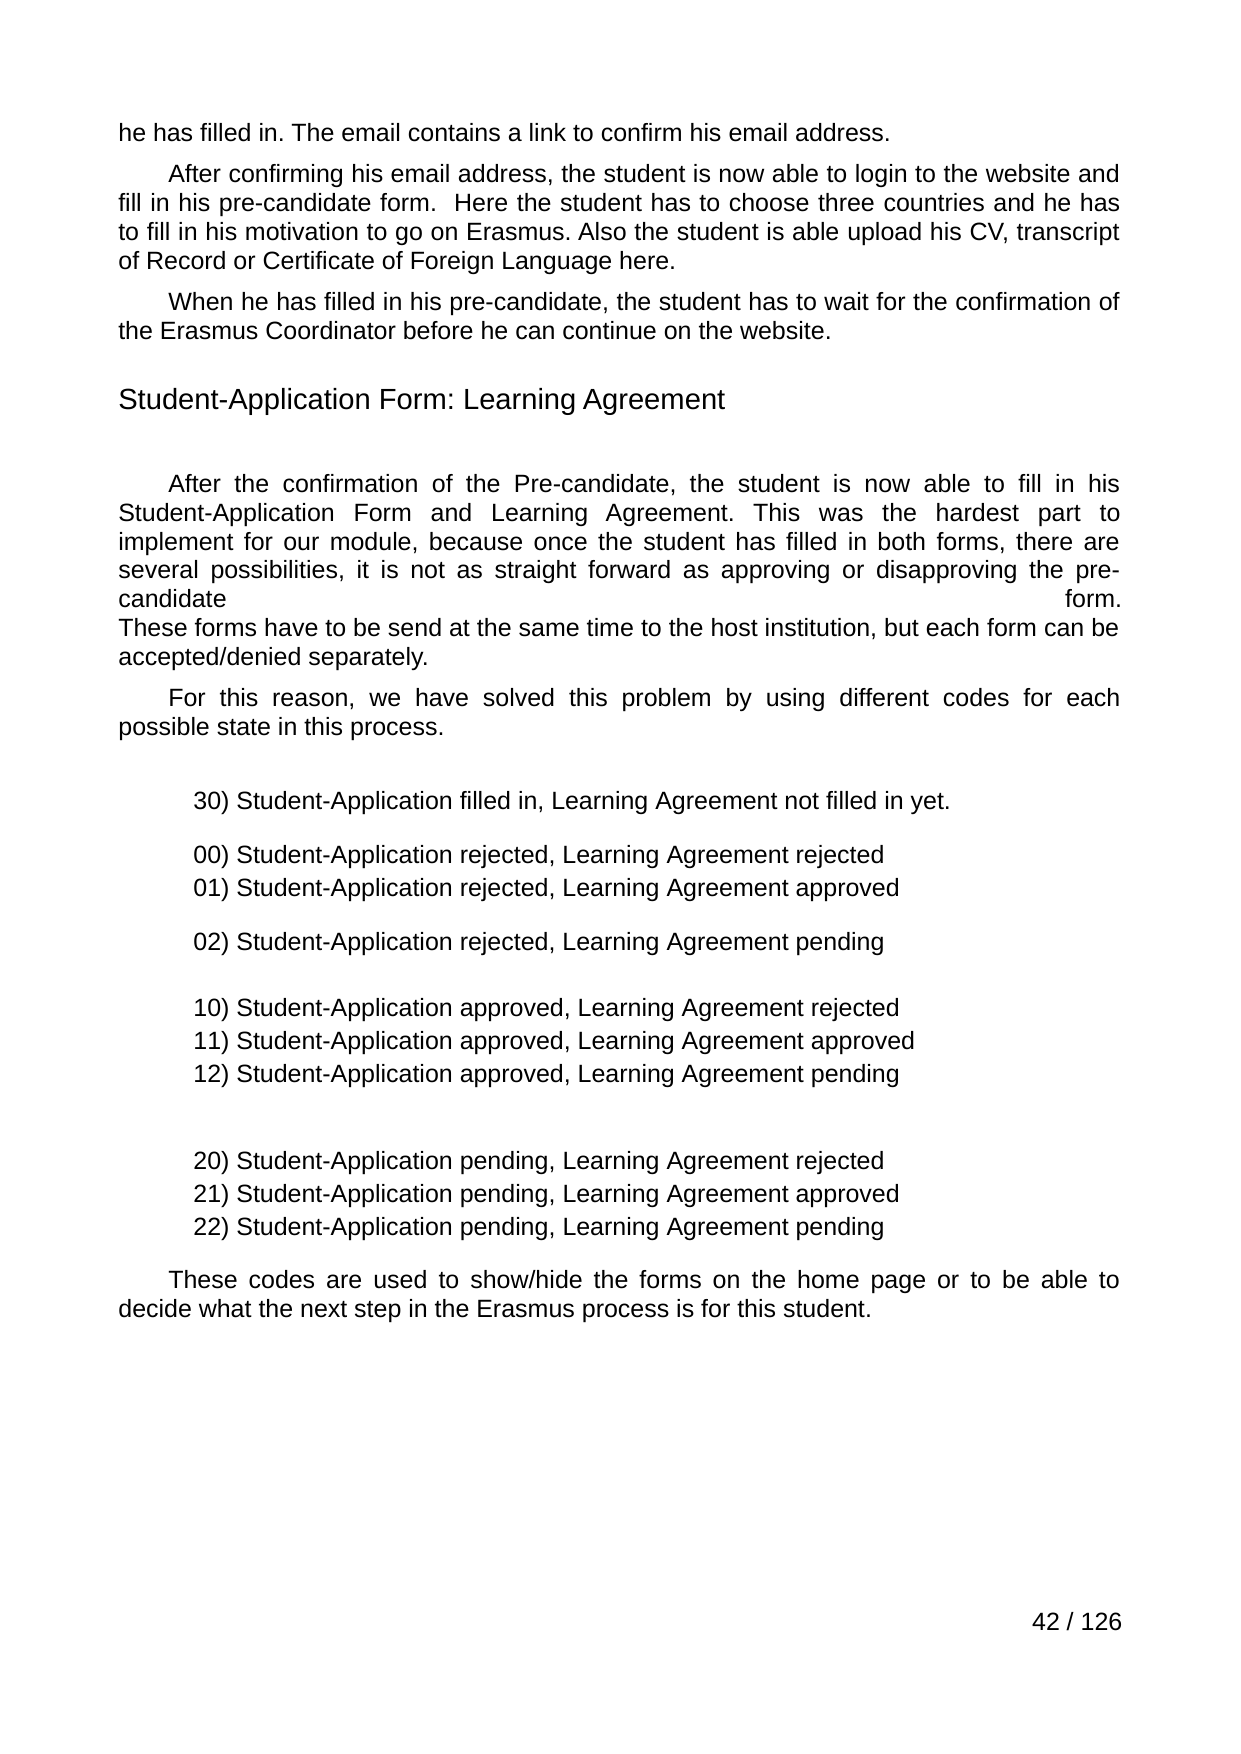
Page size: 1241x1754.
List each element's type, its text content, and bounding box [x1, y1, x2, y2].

text 20) Student-Application pending, Learning Agreement rejected 21) Student-Application pending, Learning Agreement approved 22) Student-Application pending, Learning Agreement pending [193, 1113, 1122, 1240]
text These codes are used to show/hide the forms on the home page or to be able to decide what the next step in the Erasmus process is for this student. [118, 1266, 1122, 1323]
text he has filled in. The email contains a link to confirm his email address. [118, 118, 1122, 147]
text After the confirmation of the Pre-candidate, the student is now able to fill in his Student-Application Form and Learning Agreement. This was the hardest part to implement for our module, because once the student has filled in both forms, there are several possibilities, it is not as straight forward as approving or disapproving the pre-candidate form. These forms have to be send at the same time to the host institution, but each form can be accepted/denied separately. [118, 469, 1122, 670]
text 30) Student-Application filled in, Learning Agreement not filled in yet. [193, 753, 1122, 815]
text 00) Student-Application rejected, Learning Agreement rejected 01) Student-Application rejected, Learning Agreement approved [193, 840, 1122, 902]
subtitle Student-Application Form: Learning Agreement [118, 382, 1122, 415]
text After confirming his email address, the student is now able to login to the website and fill in his pre-candidate form. Here the student has to choose three countries and he has to fill in his motivation to go on Erasmus. Also the student is able upload his CV, transcript of Record or Certificate of Foreign Language here. [118, 159, 1122, 274]
text When he has filled in his pre-candidate, the student has to wait for the confirmation of the Erasmus Coordinator before he can continue on the website. [118, 287, 1122, 344]
text 02) Student-Application rejected, Learning Agreement pending 10) Student-Application approved, Learning Agreement rejected 11) Student-Application approved, Learning Agreement approved 12) Student-Application approved, Learning Agreement pending [193, 927, 1122, 1087]
text For this reason, we have solved this problem by using different codes for each possible state in this process. [118, 683, 1122, 740]
